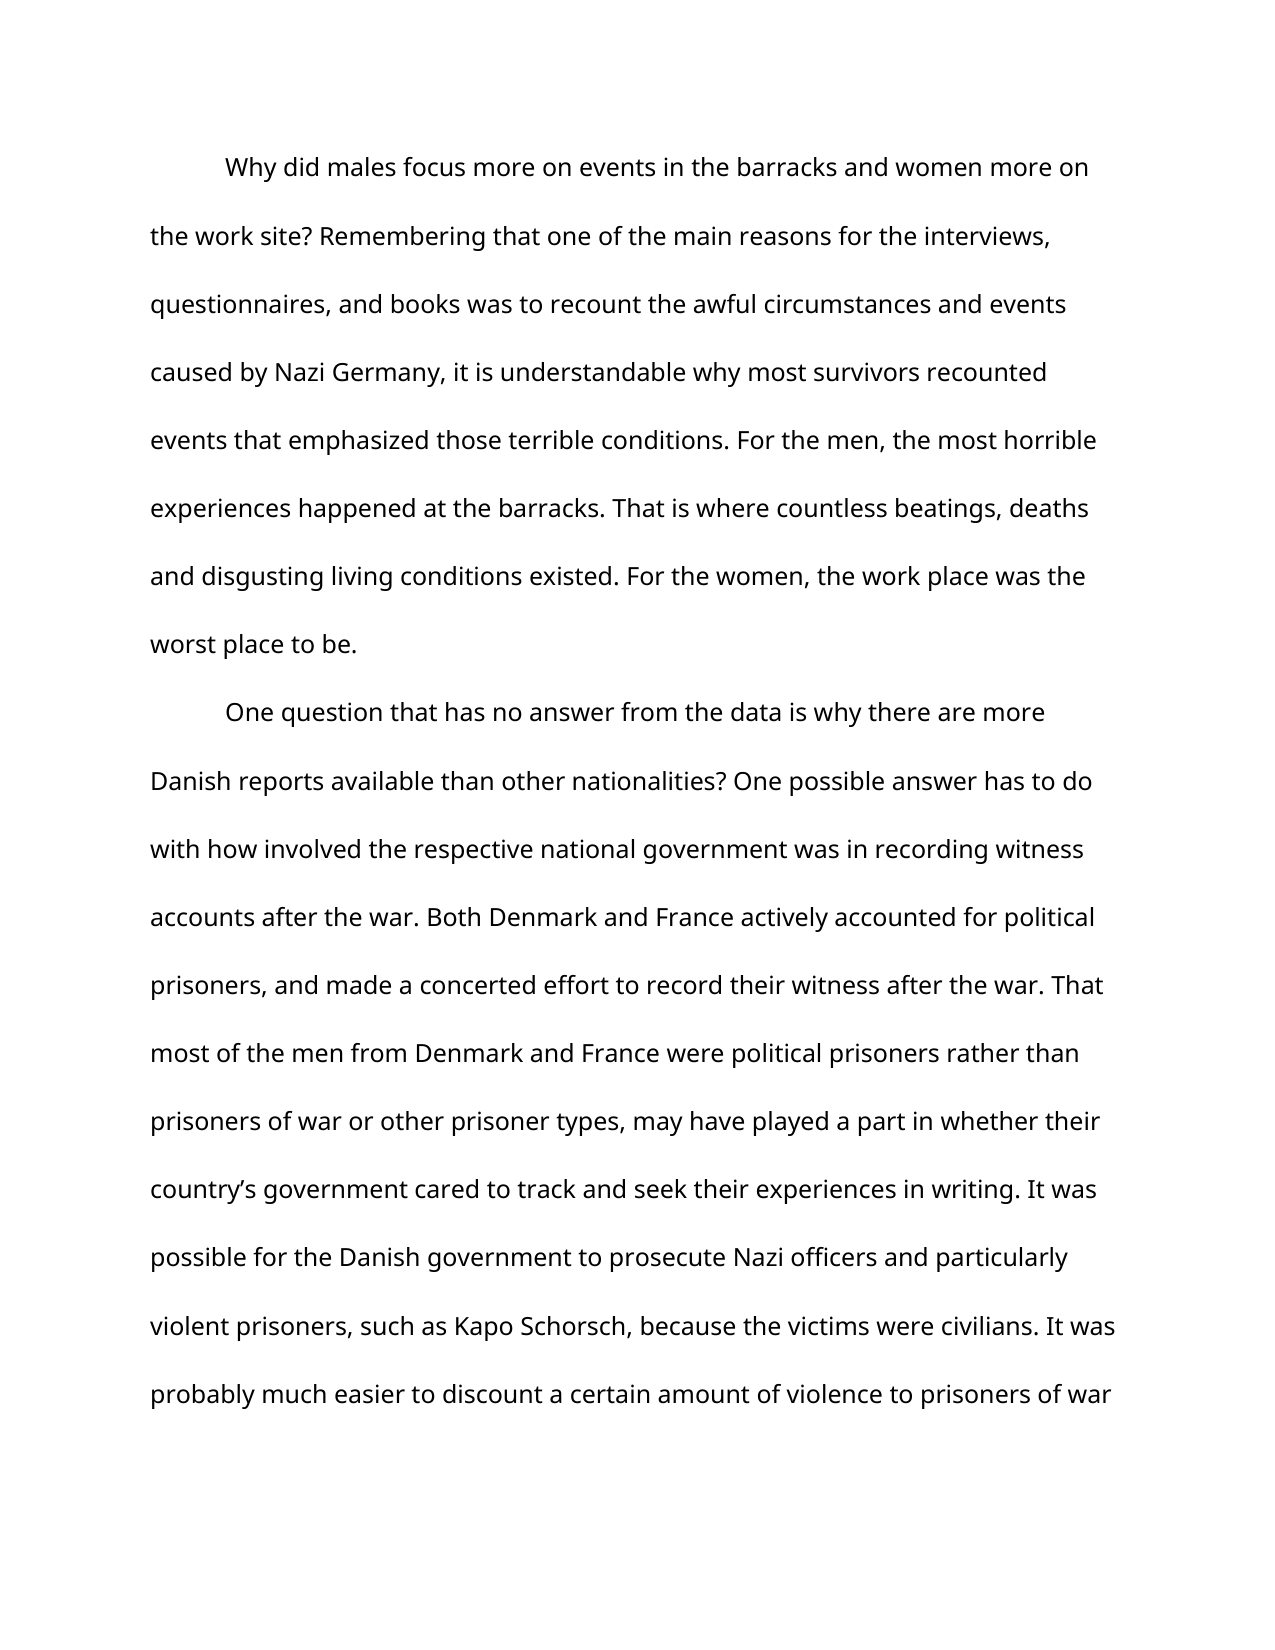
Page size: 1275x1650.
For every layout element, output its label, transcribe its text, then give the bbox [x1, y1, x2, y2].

text Why did males focus more on events in the barracks and women more on the work site? Remembering that one of the main reasons for the interviews, questionnaires, and books was to recount the awful circumstances and events caused by Nazi Germany, it is understandable why most survivors recounted events that emphasized those terrible conditions. For the men, the most horrible experiences happened at the barracks. That is where countless beatings, deaths and disgusting living conditions existed. For the women, the work place was the worst place to be. [150, 150, 1125, 661]
text One question that has no answer from the data is why there are more Danish reports available than other nationalities? One possible answer has to do with how involved the respective national government was in recording witness accounts after the war. Both Denmark and France actively accounted for political prisoners, and made a concerted effort to record their witness after the war. That most of the men from Denmark and France were political prisoners rather than prisoners of war or other prisoner types, may have played a part in whether their country’s government cared to track and seek their experiences in writing. It was possible for the Danish government to prosecute Nazi officers and particularly violent prisoners, such as Kapo Schorsch, because the victims were civilians. It was probably much easier to discount a certain amount of violence to prisoners of war [150, 695, 1125, 1410]
